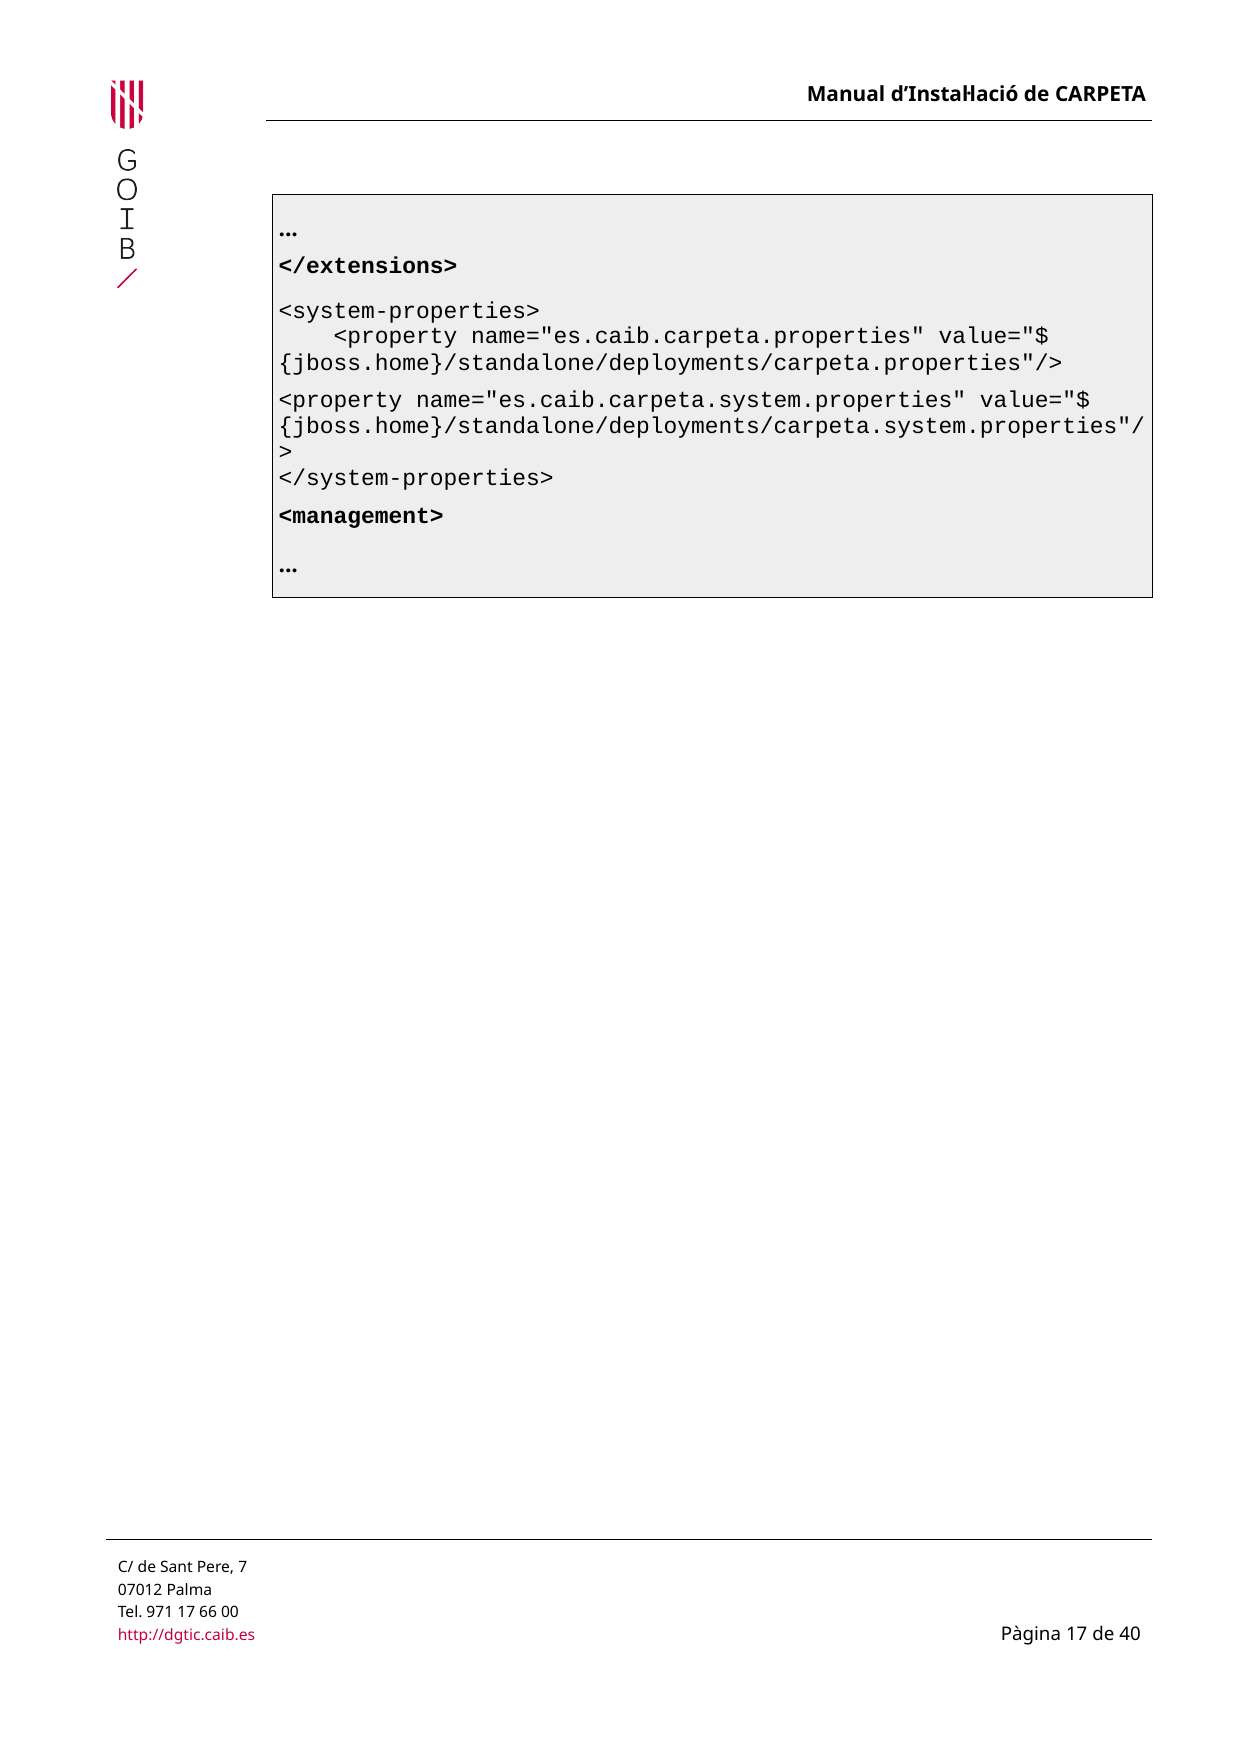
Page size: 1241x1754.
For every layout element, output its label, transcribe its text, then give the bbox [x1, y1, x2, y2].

table_header ... </extensions> <system-properties> <property name="es.caib.carpeta.properties" value="${jboss.home}/standalone/deployments/carpeta.properties"/> <property name="es.caib.carpeta.system.properties" value="${jboss.home}/standalone/deployments/carpeta.system.properties"/> </system-properties> <management> ... [273, 195, 1152, 597]
picture [82, 57, 172, 319]
